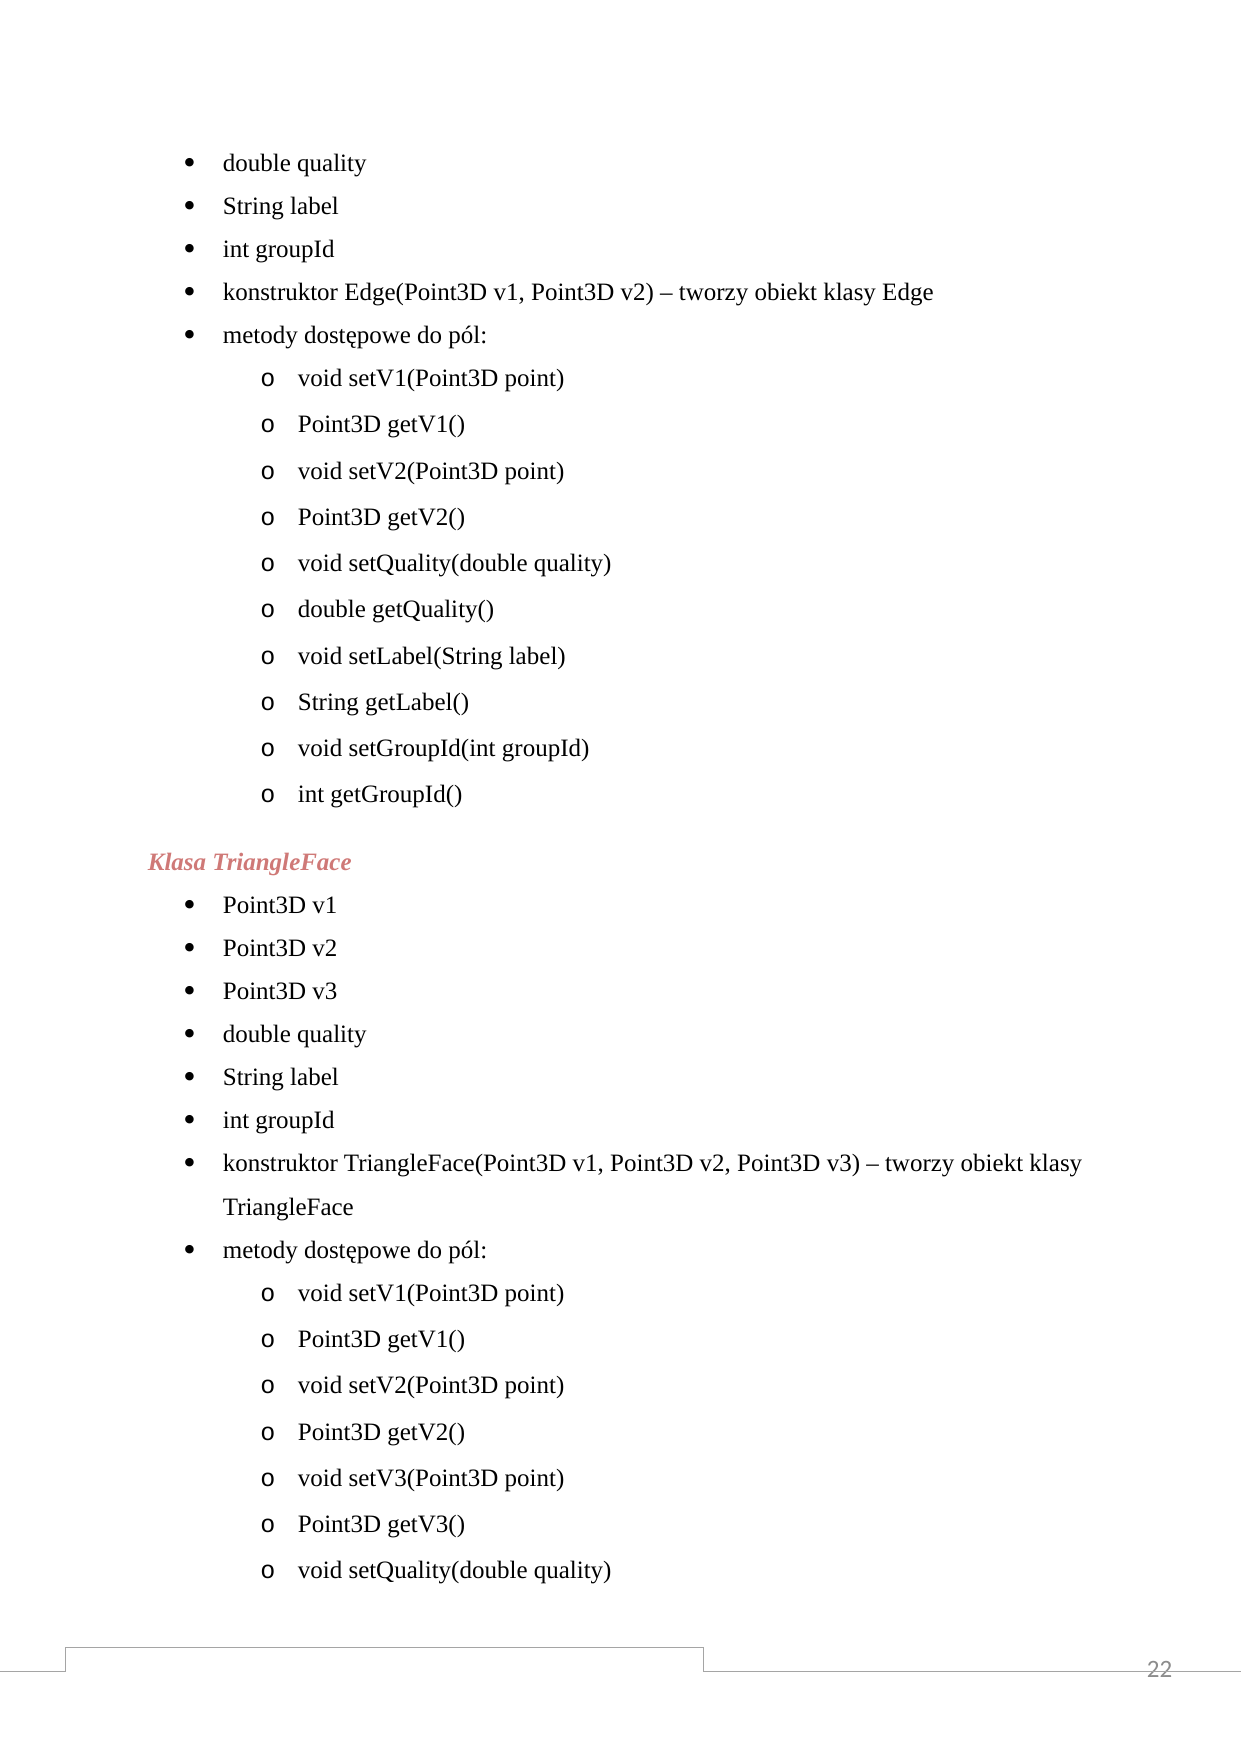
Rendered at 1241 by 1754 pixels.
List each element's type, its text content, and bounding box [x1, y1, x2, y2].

subtitle Klasa TriangleFace [148, 847, 1093, 875]
list Point3D v1 [185, 890, 1093, 918]
list metody dostępowe do pól: [185, 1235, 1093, 1263]
list konstruktor TriangleFace(Point3D v1, Point3D v2, Point3D v3) – tworzy obiekt klasy TriangleFace [185, 1148, 1093, 1220]
list Point3D getV2() [260, 1417, 1093, 1447]
list Point3D getV2() [260, 502, 1093, 533]
list Point3D getV1() [260, 409, 1093, 440]
list void setQuality(double quality) [260, 1555, 1093, 1586]
list void setGroupId(int groupId) [260, 733, 1093, 764]
list String getLabel() [260, 687, 1093, 718]
list double quality [185, 148, 1093, 176]
list Point3D getV3() [260, 1509, 1093, 1540]
list int getGroupId() [260, 779, 1093, 810]
list int groupId [185, 234, 1093, 263]
list void setV1(Point3D point) [260, 363, 1093, 394]
list void setV1(Point3D point) [260, 1278, 1093, 1309]
list void setV2(Point3D point) [260, 456, 1093, 487]
list void setLabel(String label) [260, 641, 1093, 672]
list Point3D v2 [185, 933, 1093, 962]
list double getQuality() [260, 594, 1093, 625]
list Point3D getV1() [260, 1324, 1093, 1355]
list int groupId [185, 1105, 1093, 1134]
list Point3D v3 [185, 976, 1093, 1005]
list metody dostępowe do pól: [185, 320, 1093, 349]
list void setV3(Point3D point) [260, 1463, 1093, 1494]
list void setV2(Point3D point) [260, 1370, 1093, 1401]
list konstruktor Edge(Point3D v1, Point3D v2) – tworzy obiekt klasy Edge [185, 277, 1093, 306]
list String label [185, 1062, 1093, 1091]
list void setQuality(double quality) [260, 548, 1093, 579]
list double quality [185, 1019, 1093, 1048]
list String label [185, 191, 1093, 219]
